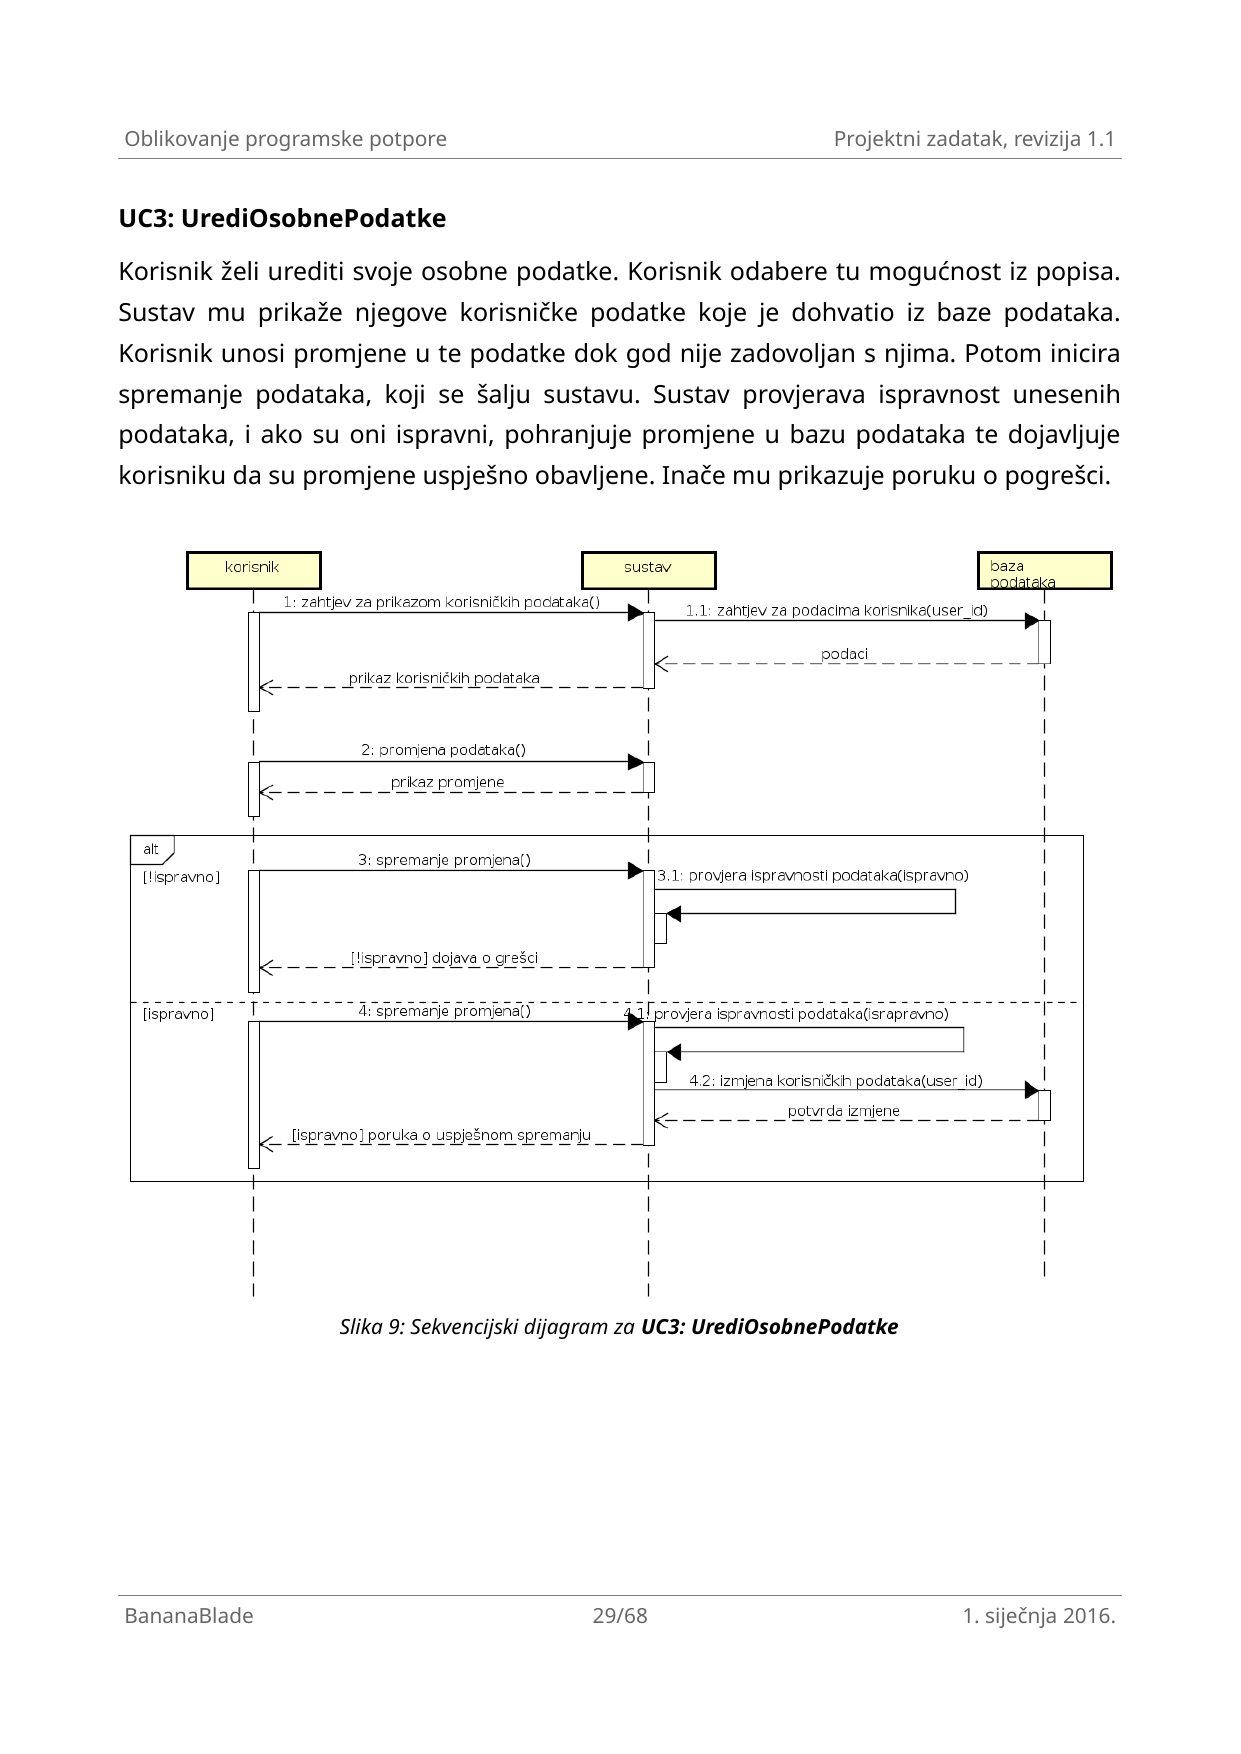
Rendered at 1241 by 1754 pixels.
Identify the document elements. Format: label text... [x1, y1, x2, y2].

text Slika 9: Sekvencijski dijagram za UC3: UrediOsobnePodatke [118, 1307, 1122, 1341]
subtitle UC3: UrediOsobnePodatke [118, 201, 1122, 234]
picture [118, 540, 1123, 1307]
text Korisnik želi urediti svoje osobne podatke. Korisnik odabere tu mogućnost iz popisa. Sustav mu prikaže njegove korisničke podatke koje je dohvatio iz baze podataka. Korisnik unosi promjene u te podatke dok god nije zadovoljan s njima. Potom inicira spremanje podataka, koji se šalju sustavu. Sustav provjerava ispravnost unesenih podataka, i ako su oni ispravni, pohranjuje promjene u bazu podataka te dojavljuje korisniku da su promjene uspješno obavljene. Inače mu prikazuje poruku o pogrešci. [118, 254, 1122, 492]
